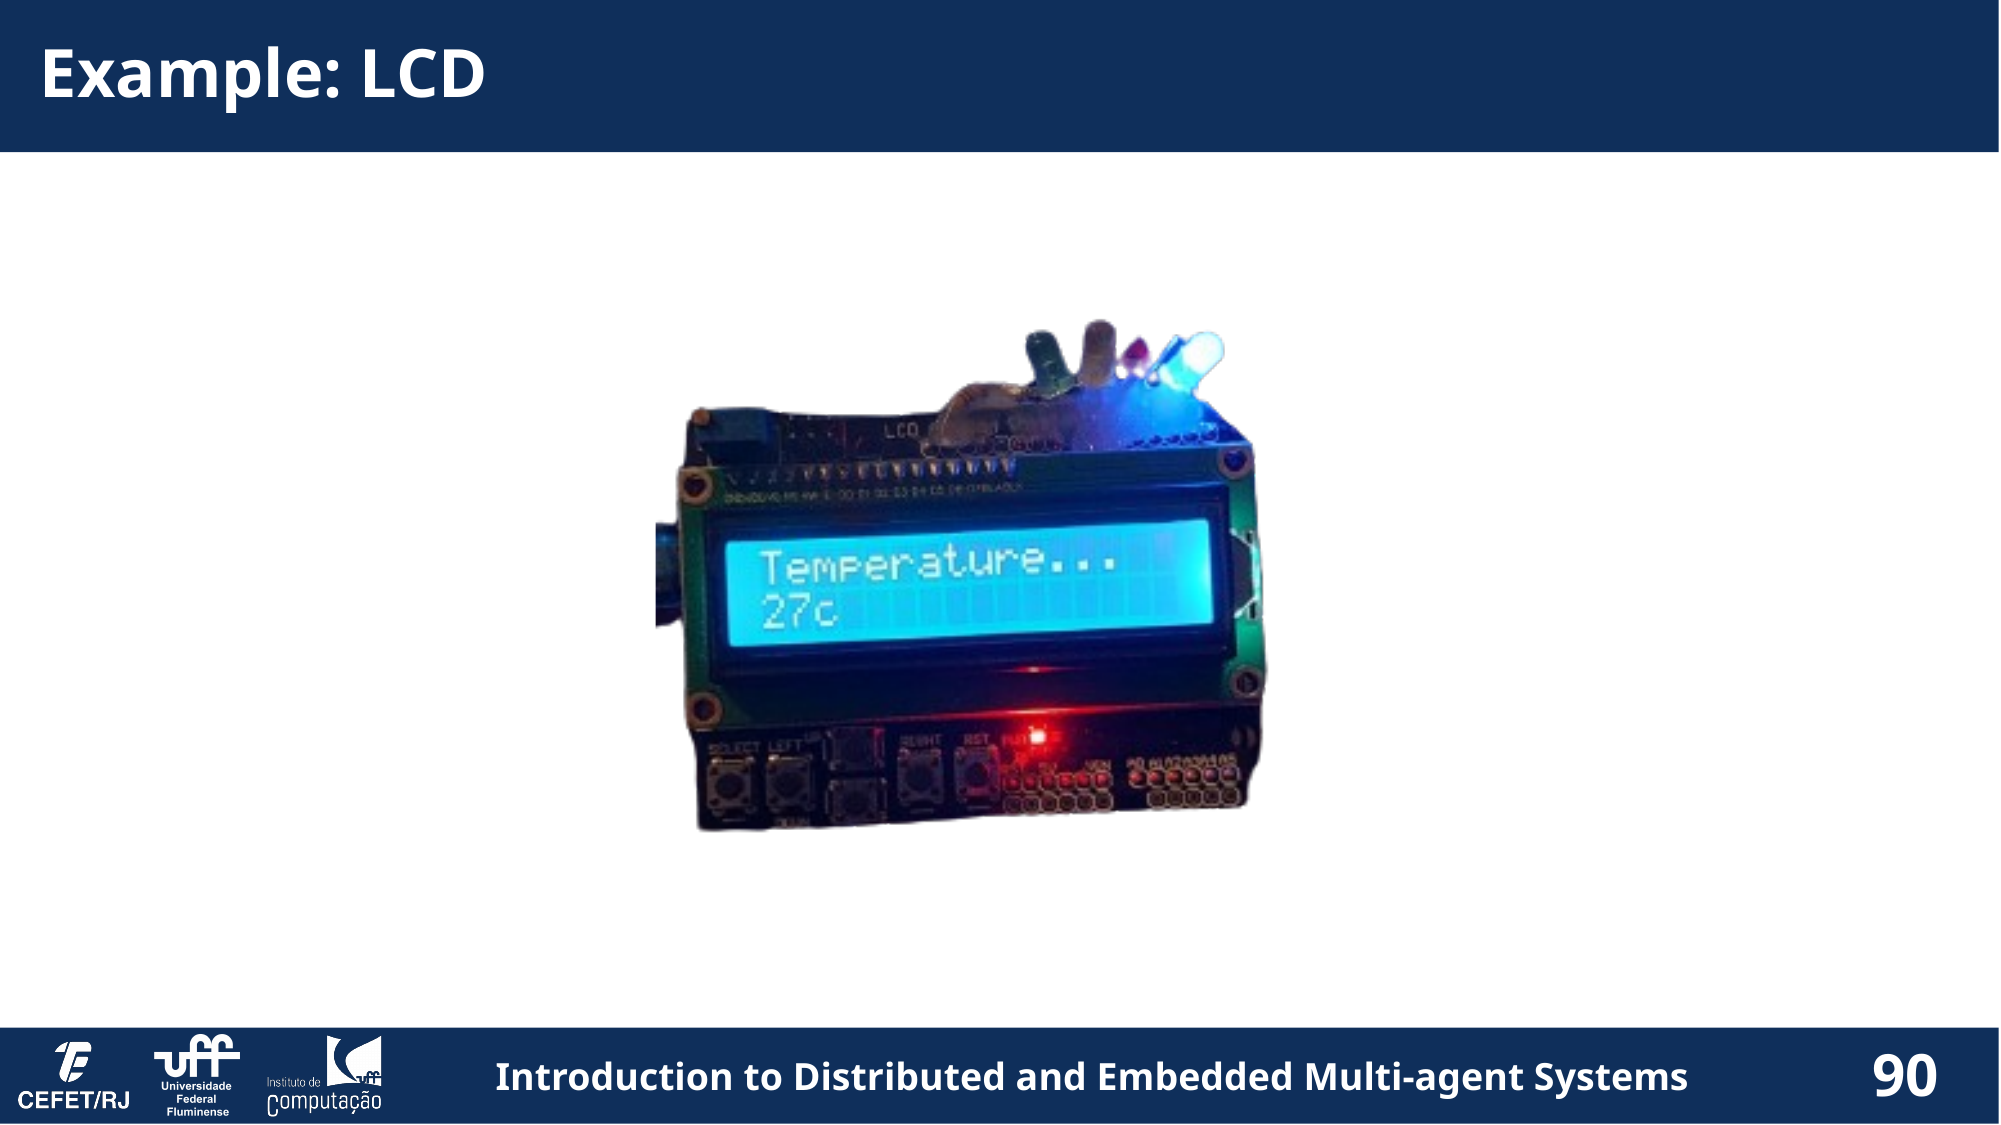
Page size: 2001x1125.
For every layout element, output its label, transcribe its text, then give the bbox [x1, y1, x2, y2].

picture [265, 1033, 383, 1117]
picture [655, 283, 1288, 916]
picture [18, 1021, 129, 1125]
picture [153, 1033, 241, 1121]
text_box Example: LCD [25, 23, 1999, 119]
